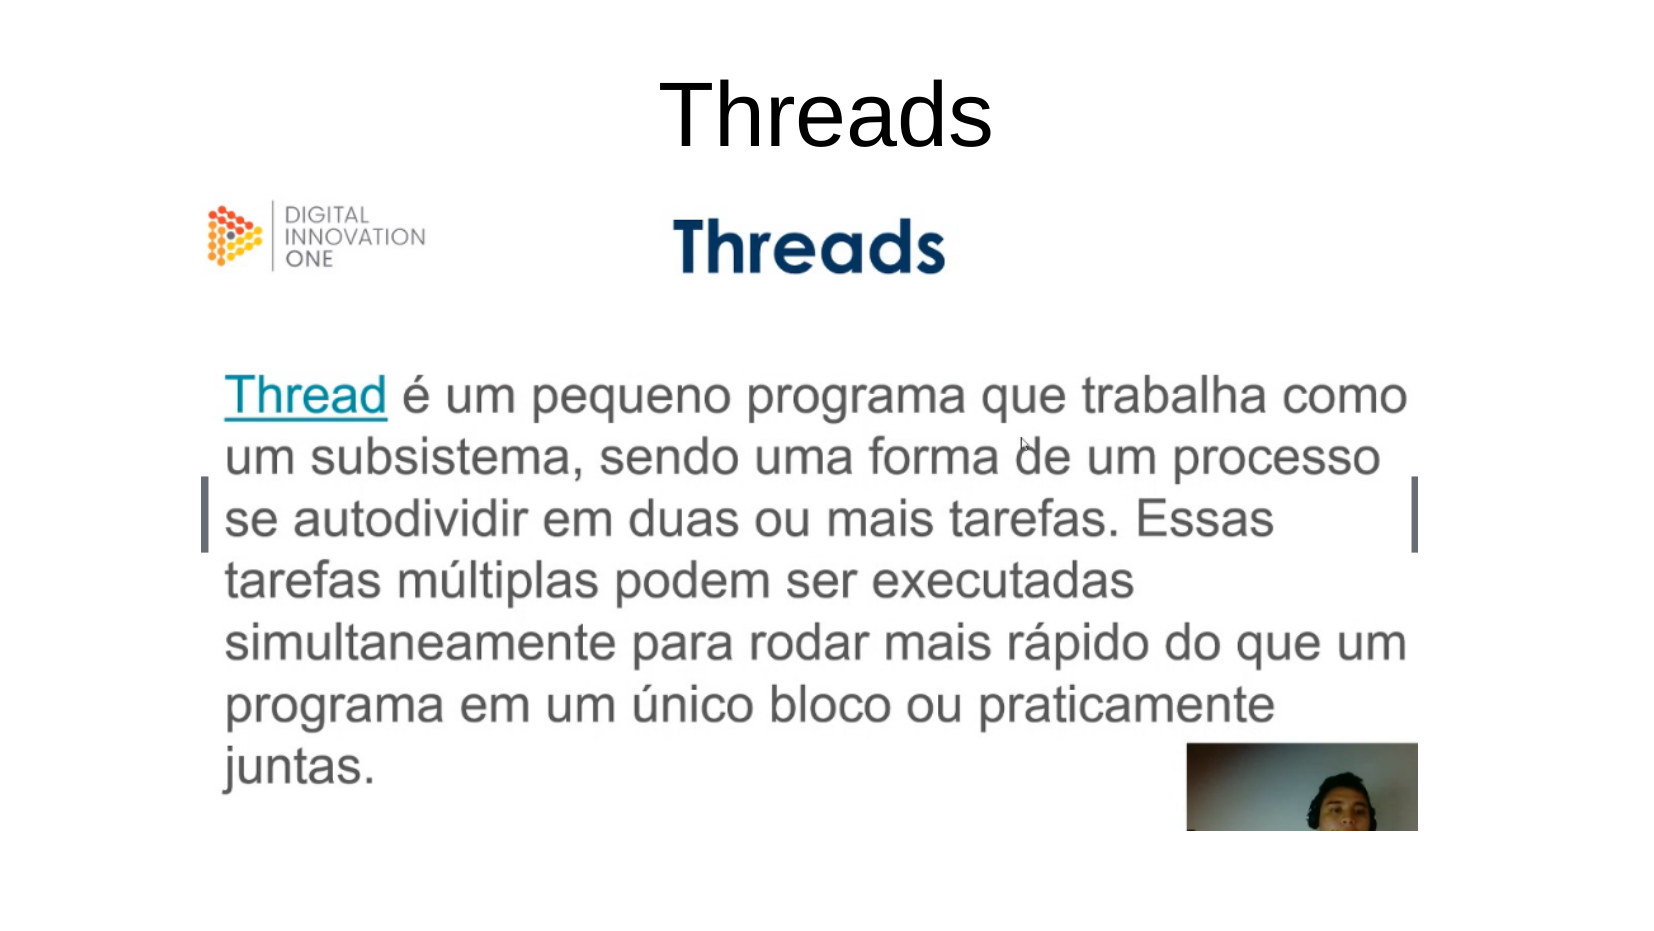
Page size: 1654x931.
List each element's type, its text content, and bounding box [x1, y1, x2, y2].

picture [201, 192, 1418, 831]
title Threads [82, 37, 1571, 193]
